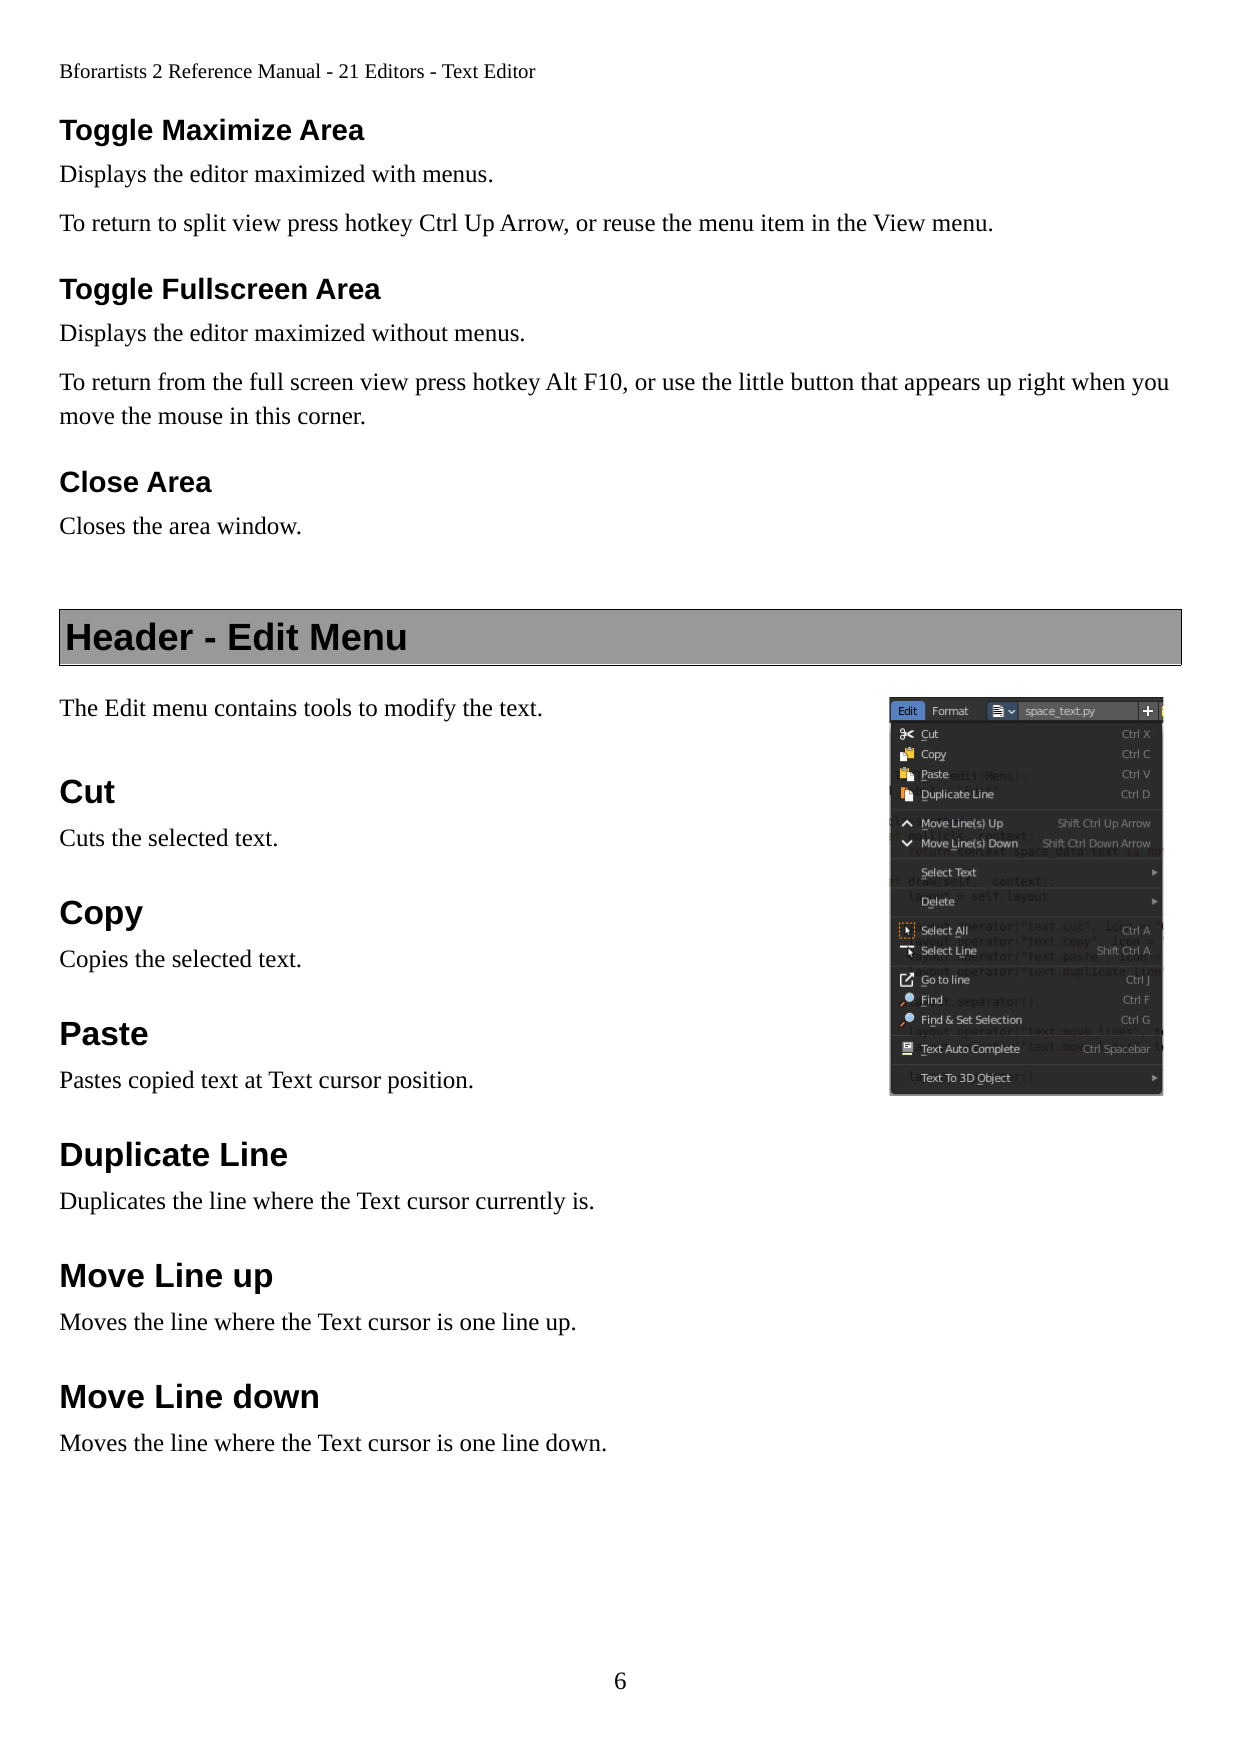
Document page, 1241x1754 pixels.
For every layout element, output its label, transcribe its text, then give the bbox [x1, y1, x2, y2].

subtitle Paste [59, 1014, 889, 1052]
text Closes the area window. [59, 511, 1181, 540]
subtitle Move Line up [59, 1256, 1181, 1294]
text [1164, 823, 1181, 852]
text To return from the full screen view press hotkey Alt F10, or use the little button that appears up right when you move the mouse in this corner. [59, 367, 1181, 430]
text Cuts the selected text. [59, 823, 889, 852]
subtitle Close Area [59, 465, 1181, 499]
text The Edit menu contains tools to modify the text. [59, 693, 1181, 722]
text To return to split view press hotkey Ctrl Up Arrow, or reuse the menu item in the View menu. [59, 208, 1181, 237]
subtitle Duplicate Line [59, 1135, 1181, 1173]
text Copies the selected text. [59, 944, 889, 973]
subtitle [1164, 1014, 1181, 1052]
text Duplicates the line where the Text cursor currently is. [59, 1186, 1181, 1215]
subtitle Cut [59, 772, 889, 810]
subtitle [1164, 772, 1181, 810]
text Displays the editor maximized without menus. [59, 318, 1181, 347]
subtitle Copy [59, 893, 889, 931]
subtitle Toggle Fullscreen Area [59, 272, 1181, 305]
subtitle Toggle Maximize Area [59, 113, 1181, 146]
picture [889, 697, 1164, 1096]
text Moves the line where the Text cursor is one line up. [59, 1307, 1181, 1336]
subtitle Move Line down [59, 1377, 1181, 1416]
table_header Header - Edit Menu [60, 610, 1181, 664]
text Moves the line where the Text cursor is one line down. [59, 1428, 1181, 1457]
text Displays the editor maximized with menus. [59, 159, 1181, 188]
text Pastes copied text at Text cursor position. [59, 1065, 889, 1094]
subtitle [1164, 893, 1181, 931]
